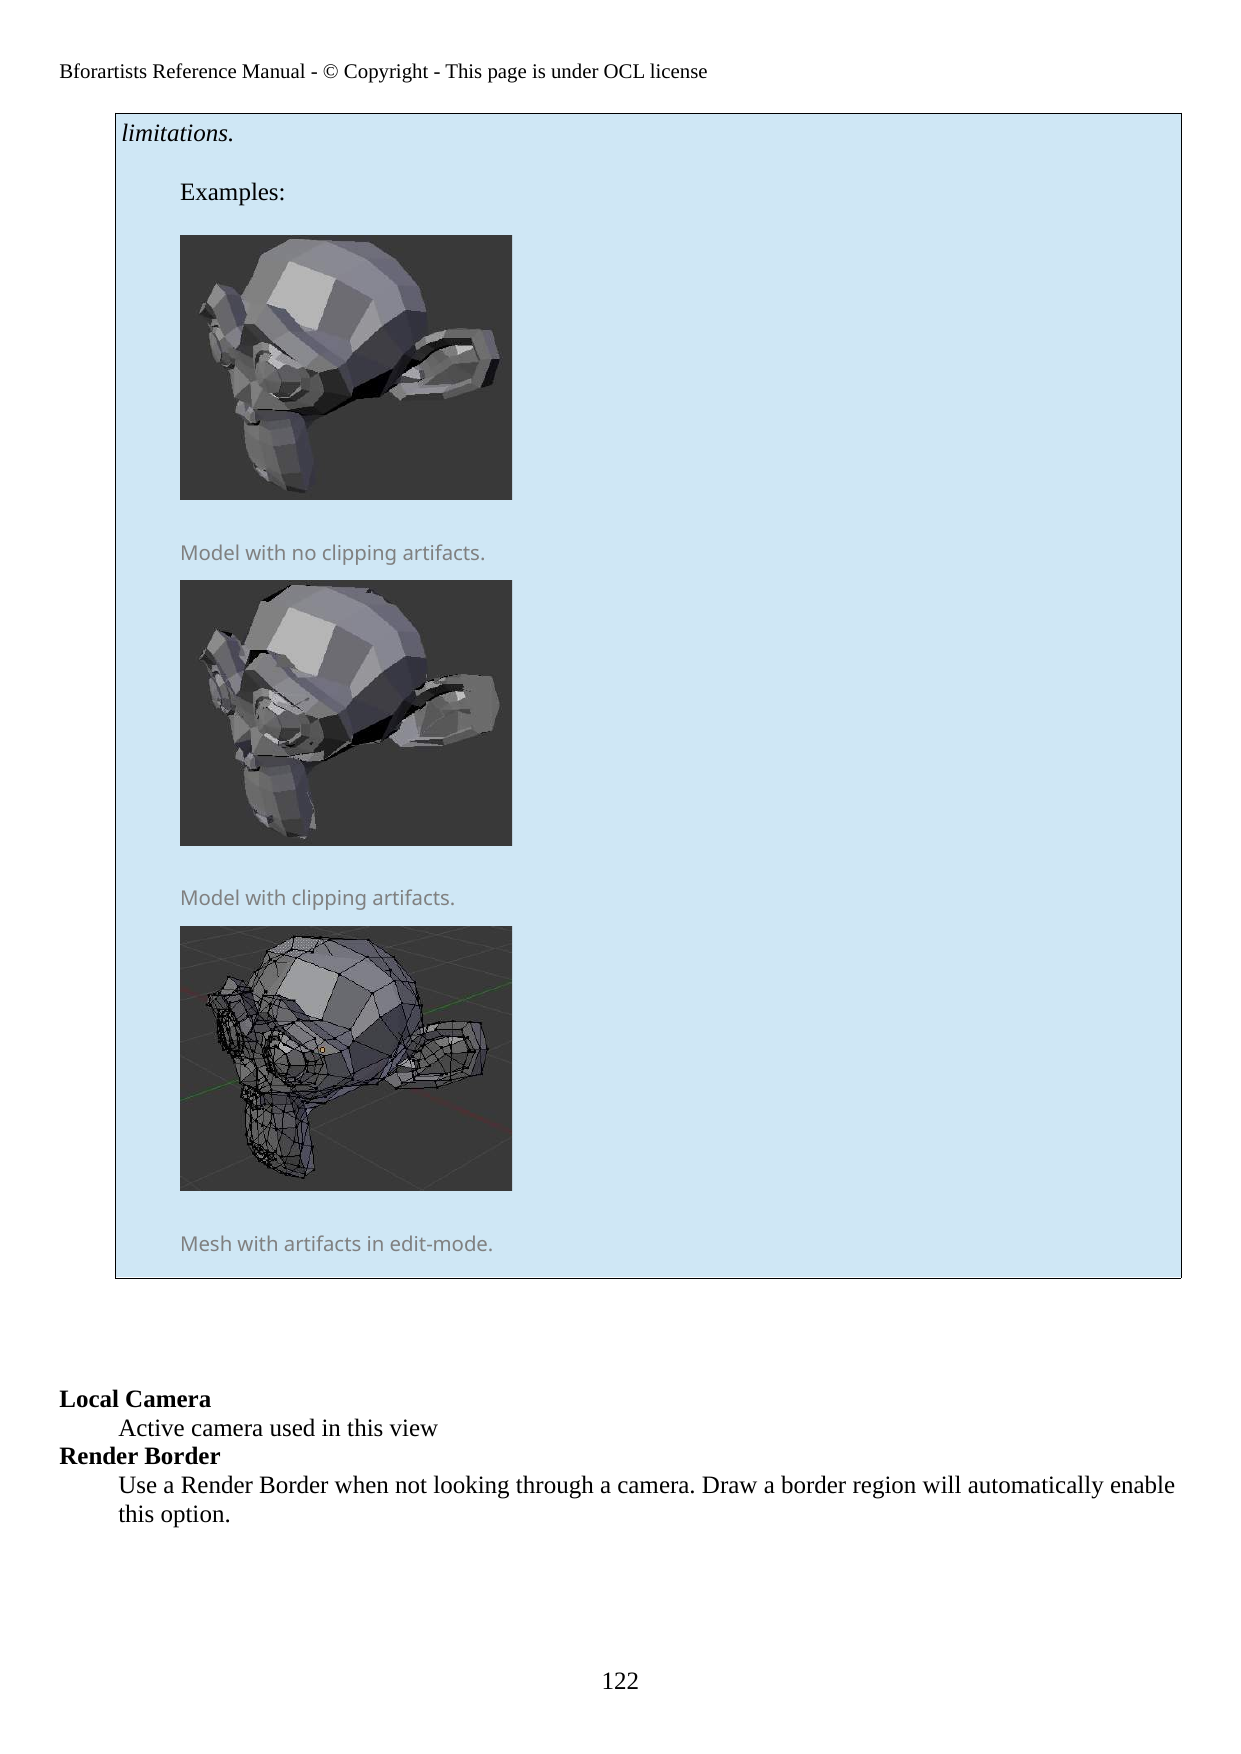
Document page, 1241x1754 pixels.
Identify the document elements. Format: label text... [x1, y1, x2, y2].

subtitle Local Camera [59, 1384, 1181, 1413]
list Use a Render Border when not looking through a camera. Draw a border region will automatically enable this option. [118, 1470, 1181, 1528]
subtitle Render Border [59, 1441, 1181, 1470]
table_cell limitations. Examples: Model with no clipping artifacts. Model with clipping artifacts. Mesh with artifacts in edit-mode. [116, 114, 1181, 1277]
picture [180, 580, 513, 846]
picture [180, 926, 513, 1191]
list Active camera used in this view [118, 1413, 1181, 1441]
picture [180, 235, 513, 500]
